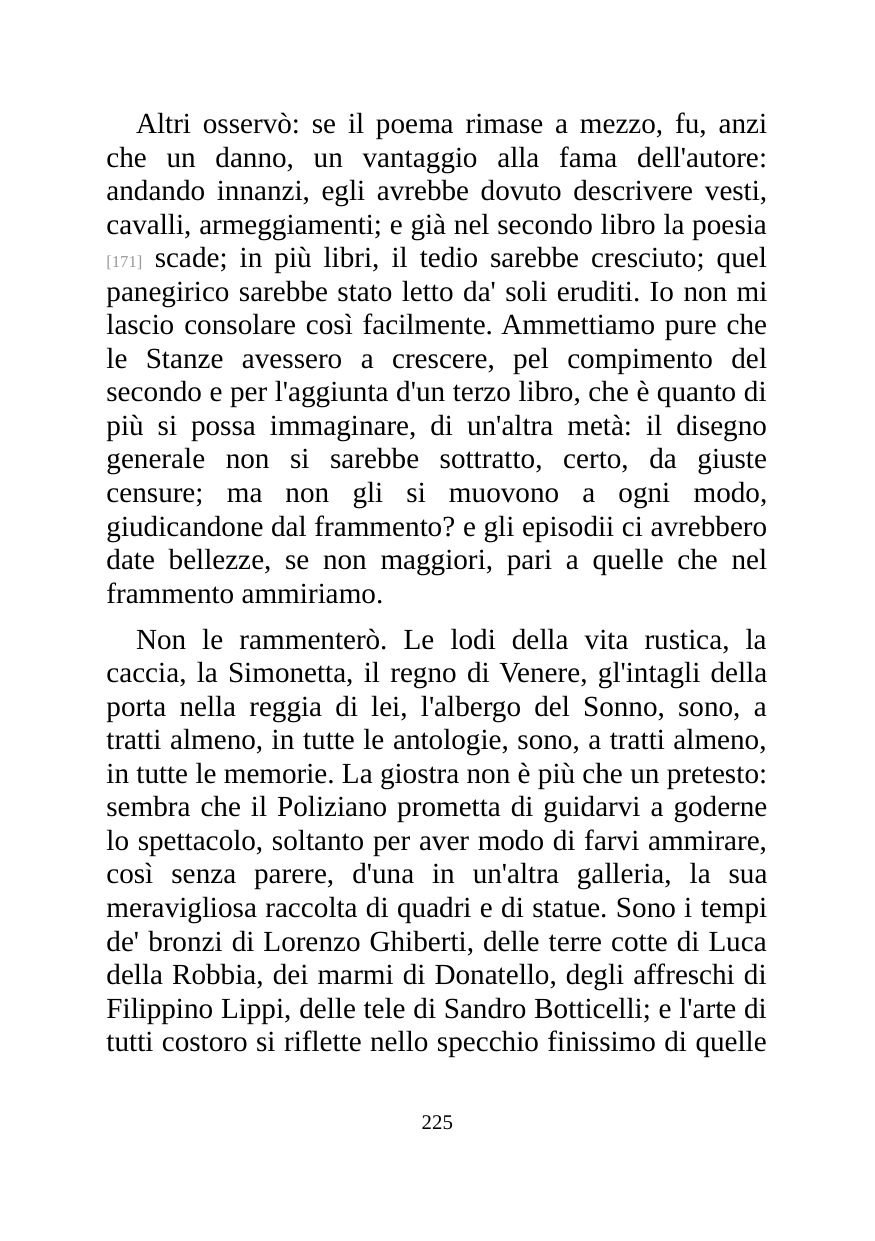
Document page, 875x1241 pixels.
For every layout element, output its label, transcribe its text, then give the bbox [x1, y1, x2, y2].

text Altri osservò: se il poema rimase a mezzo, fu, anzi che un danno, un vantaggio alla fama dell'autore: andando innanzi, egli avrebbe dovuto descrivere vesti, cavalli, armeggiamenti; e già nel secondo libro la poesia [171] scade; in più libri, il tedio sarebbe cresciuto; quel panegirico sarebbe stato letto da' soli eruditi. Io non mi lascio consolare così facilmente. Ammettiamo pure che le Stanze avessero a crescere, pel compimento del secondo e per l'aggiunta d'un terzo libro, che è quanto di più si possa immaginare, di un'altra metà: il disegno generale non si sarebbe sottratto, certo, da giuste censure; ma non gli si muovono a ogni modo, giudicandone dal frammento? e gli episodii ci avrebbero date bellezze, se non maggiori, pari a quelle che nel frammento ammiriamo. [106, 106, 768, 609]
text Non le rammenterò. Le lodi della vita rustica, la caccia, la Simonetta, il regno di Venere, gl'intagli della porta nella reggia di lei, l'albergo del Sonno, sono, a tratti almeno, in tutte le antologie, sono, a tratti almeno, in tutte le memorie. La giostra non è più che un pretesto: sembra che il Poliziano prometta di guidarvi a goderne lo spettacolo, soltanto per aver modo di farvi ammirare, così senza parere, d'una in un'altra galleria, la sua meravigliosa raccolta di quadri e di statue. Sono i tempi de' bronzi di Lorenzo Ghiberti, delle terre cotte di Luca della Robbia, dei marmi di Donatello, degli affreschi di Filippino Lippi, delle tele di Sandro Botticelli; e l'arte di tutti costoro si riflette nello specchio finissimo di quelle [106, 622, 768, 1058]
